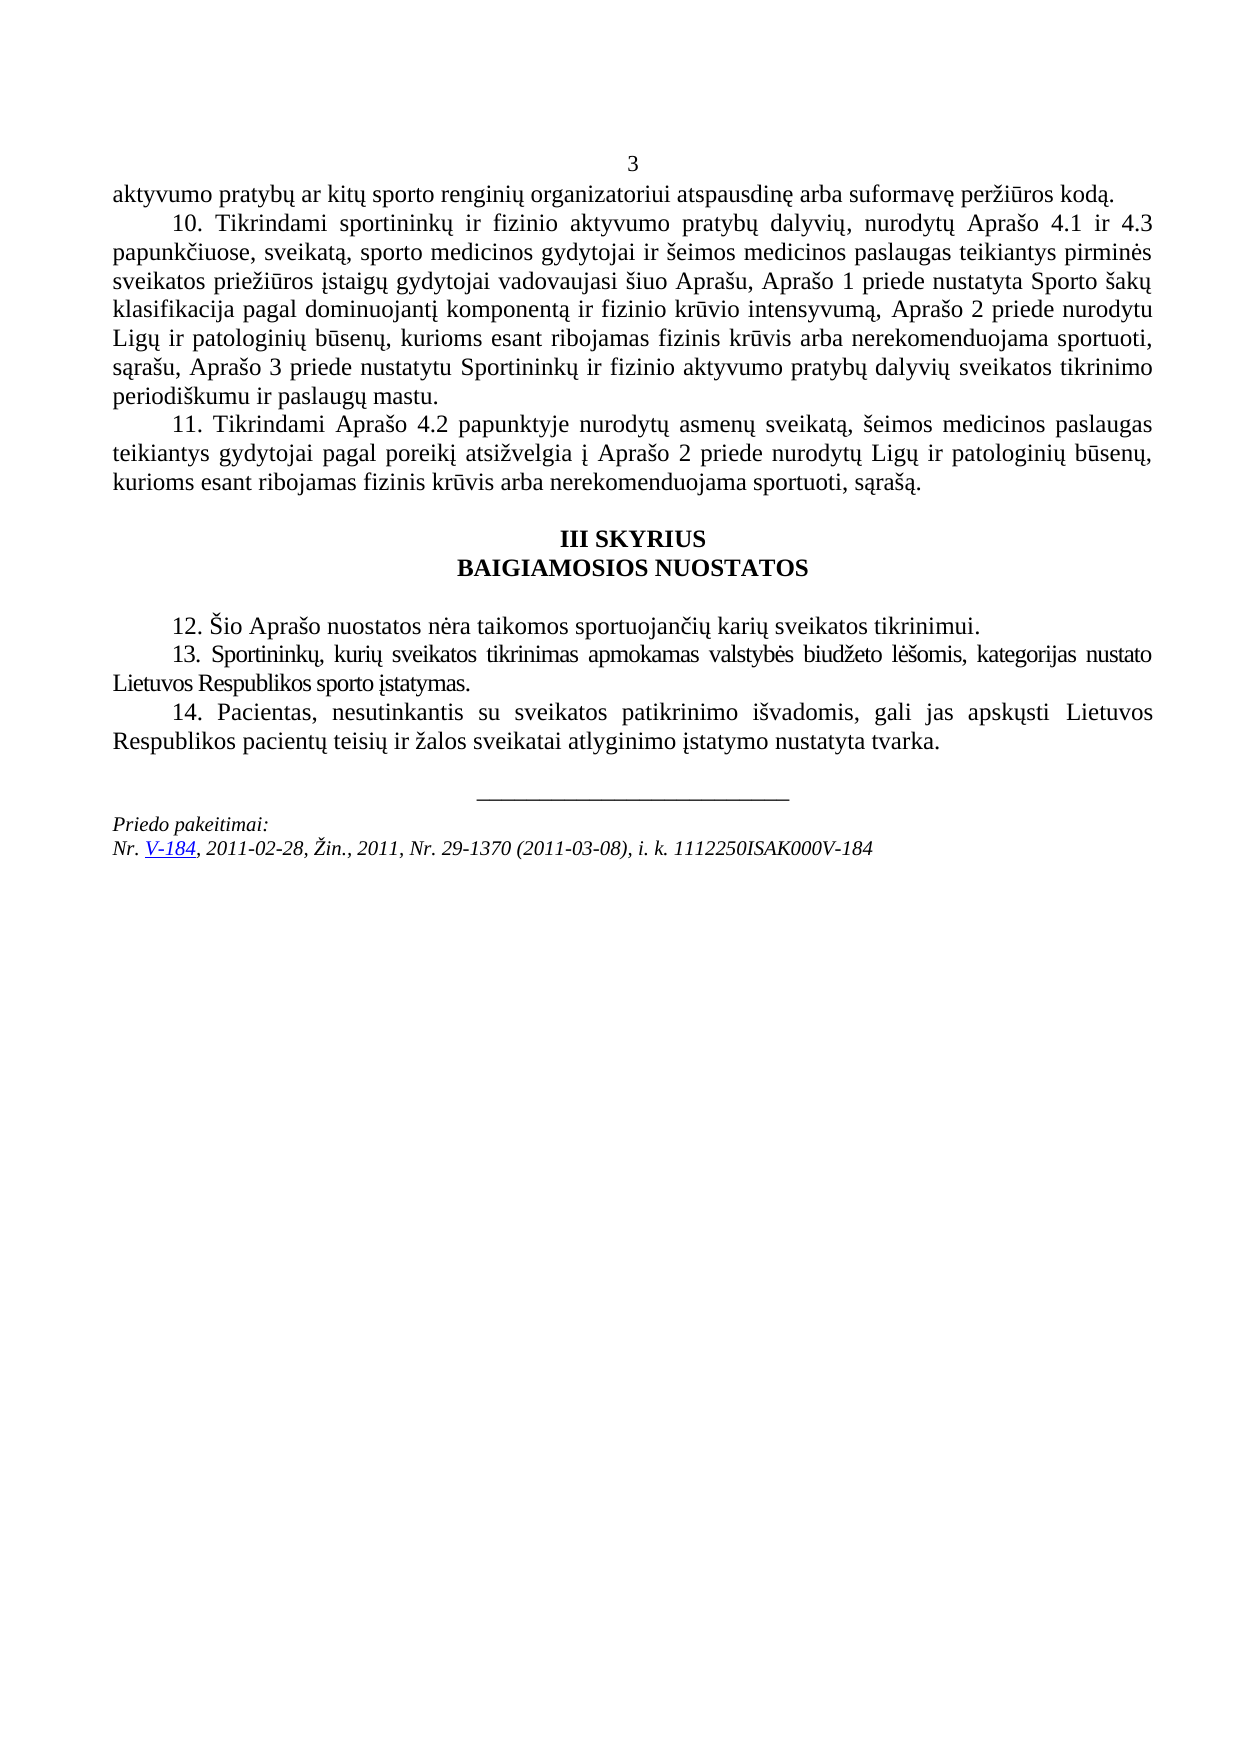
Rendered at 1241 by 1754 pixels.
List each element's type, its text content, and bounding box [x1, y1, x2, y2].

text III SKYRIUS [112, 524, 1153, 553]
text 10. Tikrindami sportininkų ir fizinio aktyvumo pratybų dalyvių, nurodytų Aprašo 4.1 ir 4.3 papunkčiuose, sveikatą, sporto medicinos gydytojai ir šeimos medicinos paslaugas teikiantys pirminės sveikatos priežiūros įstaigų gydytojai vadovaujasi šiuo Aprašu, Aprašo 1 priede nustatyta Sporto šakų klasifikacija pagal dominuojantį komponentą ir fizinio krūvio intensyvumą, Aprašo 2 priede nurodytu Ligų ir patologinių būsenų, kurioms esant ribojamas fizinis krūvis arba nerekomenduojama sportuoti, sąrašu, Aprašo 3 priede nustatytu Sportininkų ir fizinio aktyvumo pratybų dalyvių sveikatos tikrinimo periodiškumu ir paslaugų mastu. [112, 208, 1153, 409]
text 14. Pacientas, nesutinkantis su sveikatos patikrinimo išvadomis, gali jas apskųsti Lietuvos Respublikos pacientų teisių ir žalos sveikatai atlyginimo įstatymo nustatyta tvarka. [112, 697, 1153, 754]
text ––––––––––––––––––––––––– [112, 783, 1153, 812]
text BAIGIAMOSIOS NUOSTATOS [112, 553, 1153, 582]
text aktyvumo pratybų ar kitų sporto renginių organizatoriui atspausdinę arba suformavę peržiūros kodą. [112, 179, 1153, 208]
text Nr. V-184, 2011-02-28, Žin., 2011, Nr. 29-1370 (2011-03-08), i. k. 1112250ISAK000V-184 [112, 836, 1153, 860]
text 11. Tikrindami Aprašo 4.2 papunktyje nurodytų asmenų sveikatą, šeimos medicinos paslaugas teikiantys gydytojai pagal poreikį atsižvelgia į Aprašo 2 priede nurodytų Ligų ir patologinių būsenų, kurioms esant ribojamas fizinis krūvis arba nerekomenduojama sportuoti, sąrašą. [112, 409, 1153, 496]
text Priedo pakeitimai: [112, 812, 1153, 836]
text 12. Šio Aprašo nuostatos nėra taikomos sportuojančių karių sveikatos tikrinimui. [112, 611, 1153, 639]
text 13. Sportininkų, kurių sveikatos tikrinimas apmokamas valstybės biudžeto lėšomis, kategorijas nustato Lietuvos Respublikos sporto įstatymas. [112, 639, 1153, 697]
